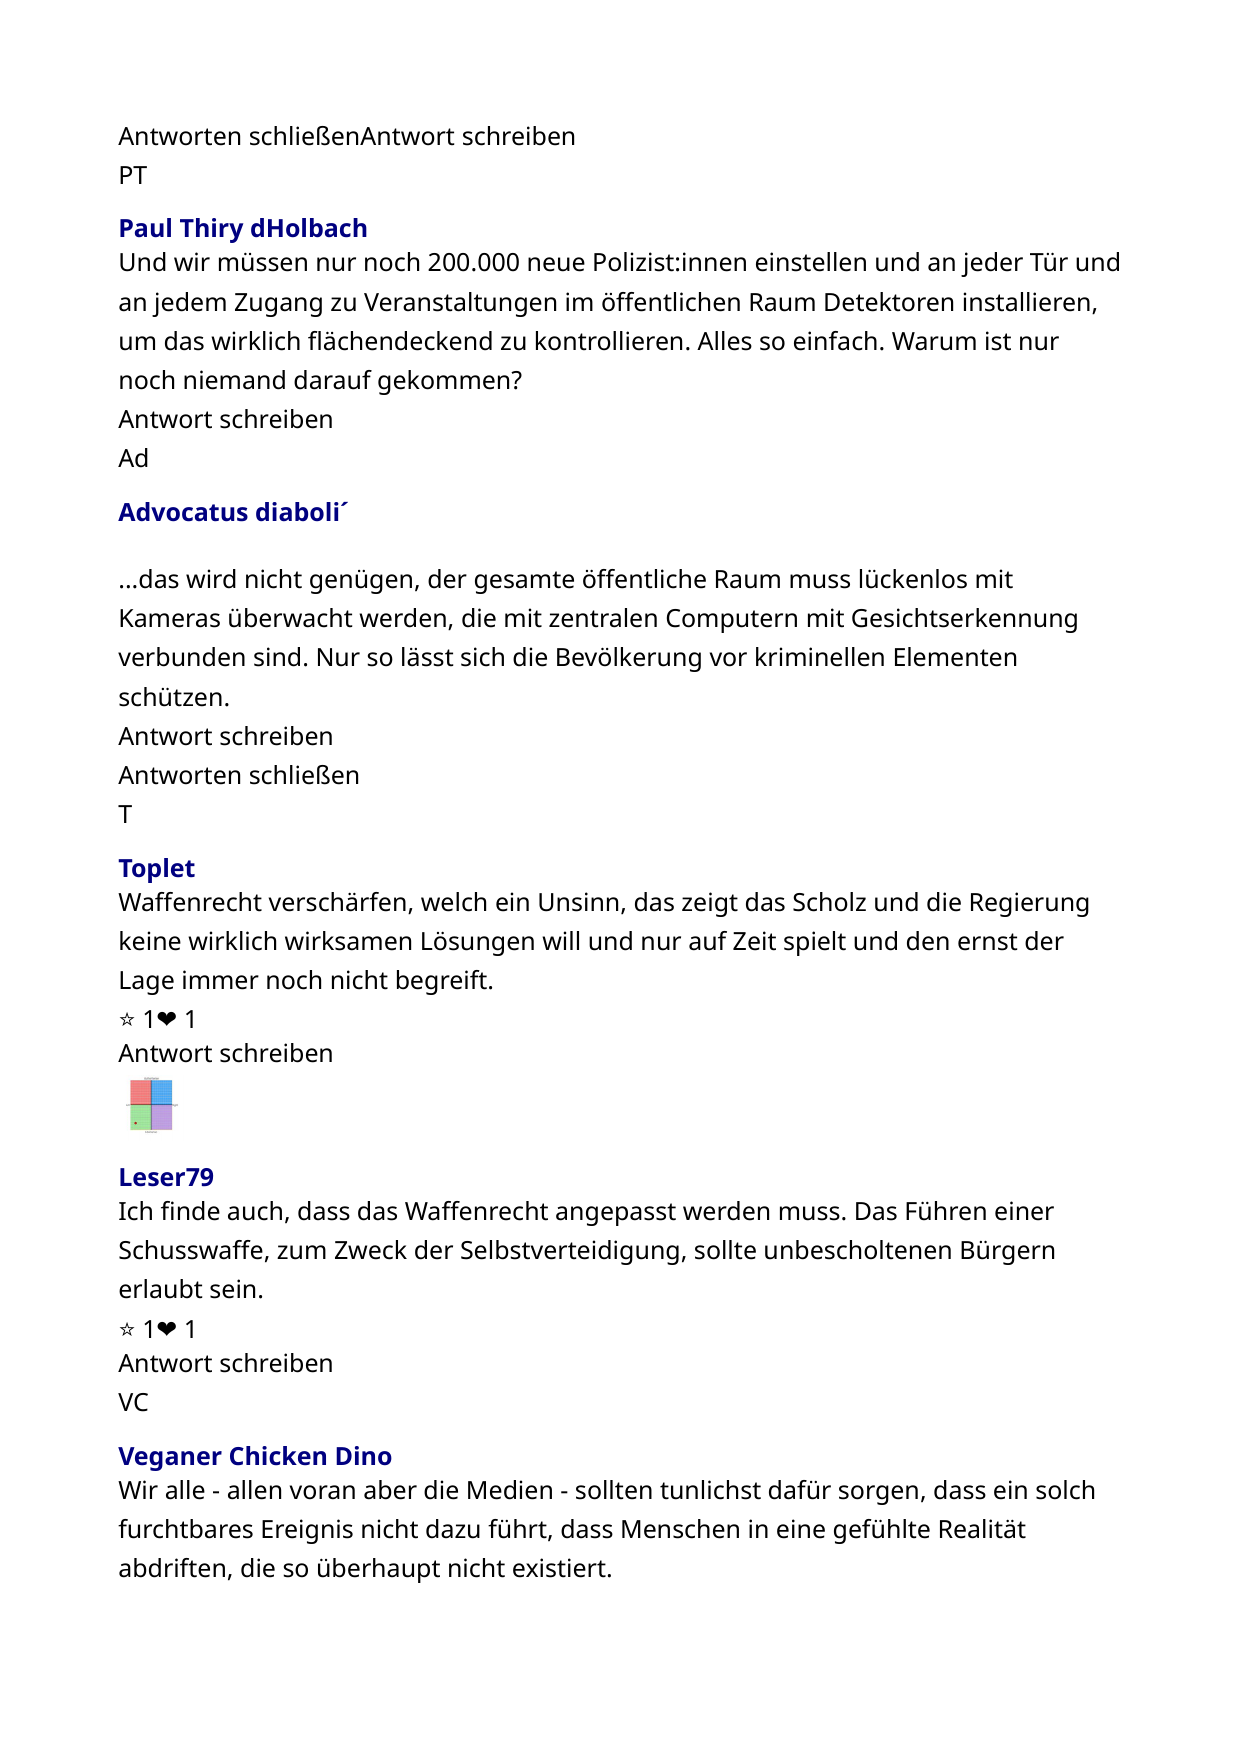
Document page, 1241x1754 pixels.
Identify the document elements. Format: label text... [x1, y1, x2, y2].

text Antwort schreiben [118, 1036, 1122, 1070]
picture [118, 1075, 184, 1141]
text Antworten schließen [118, 758, 1122, 792]
text Ich finde auch, dass das Waffenrecht angepasst werden muss. Das Führen einer Schusswaffe, zum Zweck der Selbstverteidigung, sollte unbescholtenen Bürgern erlaubt sein. [118, 1194, 1122, 1306]
text Antwort schreiben [118, 718, 1122, 752]
text Antwort schreiben [118, 1345, 1122, 1379]
subtitle Veganer Chicken Dino [118, 1438, 1122, 1472]
text Ad [118, 441, 1122, 475]
text PT [118, 157, 1122, 191]
text ...das wird nicht genügen, der gesamte öffentliche Raum muss lückenlos mit Kameras überwacht werden, die mit zentralen Computern mit Gesichtserkennung verbunden sind. Nur so lässt sich die Bevölkerung vor kriminellen Elementen schützen. [118, 562, 1122, 713]
text T [118, 797, 1122, 831]
text Antworten schließenAntwort schreiben [118, 118, 1122, 152]
text VC [118, 1384, 1122, 1419]
text Waffenrecht verschärfen, welch ein Unsinn, das zeigt das Scholz und die Regierung keine wirklich wirksamen Lösungen will und nur auf Zeit spielt und den ernst der Lage immer noch nicht begreift. [118, 884, 1122, 997]
subtitle Advocatus diaboli´ [118, 495, 1122, 529]
text Antwort schreiben [118, 402, 1122, 436]
subtitle Paul Thiry dHolbach [118, 211, 1122, 245]
text Wir alle - allen voran aber die Medien - sollten tunlichst dafür sorgen, dass ein solch furchtbares Ereignis nicht dazu führt, dass Menschen in eine gefühlte Realität abdriften, die so überhaupt nicht existiert. [118, 1472, 1122, 1585]
text Und wir müssen nur noch 200.000 neue Polizist:innen einstellen und an jeder Tür und an jedem Zugang zu Veranstaltungen im öffentlichen Raum Detektoren installieren, um das wirklich flächendeckend zu kontrollieren. Alles so einfach. Warum ist nur noch niemand darauf gekommen? [118, 245, 1122, 397]
text ⭐️ 1❤️ 1 [118, 1311, 1122, 1345]
text ⭐️ 1❤️ 1 [118, 1002, 1122, 1036]
subtitle Toplet [118, 851, 1122, 884]
subtitle Leser79 [118, 1160, 1122, 1194]
